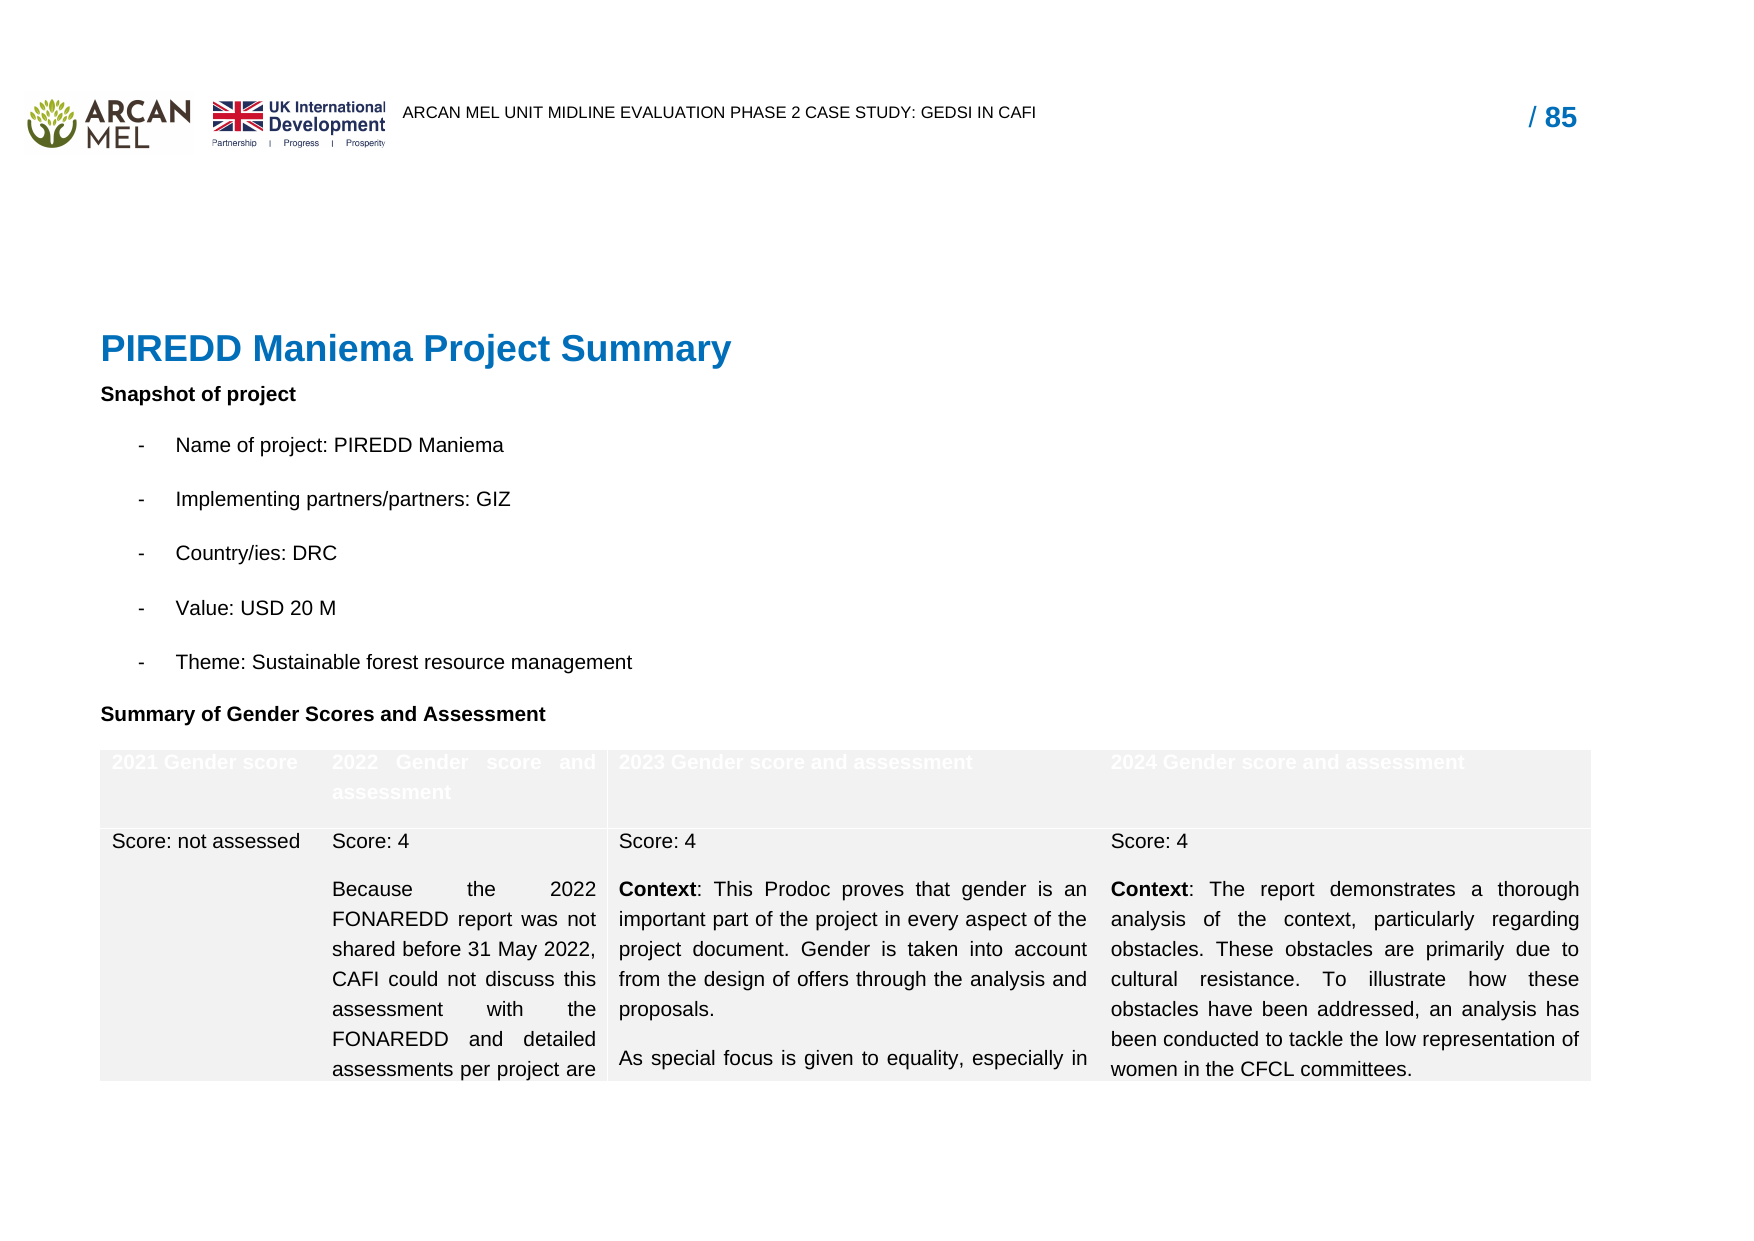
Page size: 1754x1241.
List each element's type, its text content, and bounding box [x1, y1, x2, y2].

table_cell Score: 4 [1099, 829, 1591, 877]
table_header 2024 Gender score and assessment [1099, 750, 1591, 828]
list Value: USD 20 M [138, 593, 1577, 621]
table_cell [100, 877, 321, 1081]
list Implementing partners/partners: GIZ [138, 484, 1577, 513]
list Name of project: PIREDD Maniema [138, 430, 1577, 458]
table_cell Context: This Prodoc proves that gender is an important part of the project in every aspect of the project document. Gender is taken into account from the design of offers through the analysis and proposals. As special focus is given to equality, especially in [608, 877, 1099, 1081]
text Snapshot of project [100, 381, 1577, 405]
table_cell Context: The report demonstrates a thorough analysis of the context, particularly regarding obstacles. These obstacles are primarily due to cultural resistance. To illustrate how these obstacles have been addressed, an analysis has been conducted to tackle the low representation of women in the CFCL committees. [1099, 877, 1591, 1081]
list Country/ies: DRC [138, 538, 1577, 567]
text PIREDD Maniema Project Summary [100, 334, 1577, 369]
table_cell Score: not assessed [100, 829, 321, 877]
table_cell Score: 4 [321, 829, 607, 877]
table_header 2022 Gender score and assessment [321, 750, 607, 828]
table_header 2023 Gender score and assessment [608, 750, 1099, 828]
list Theme: Sustainable forest resource management [138, 647, 1577, 676]
table_header 2021 Gender score [100, 750, 321, 828]
text Summary of Gender Scores and Assessment [100, 701, 1577, 725]
table_cell Score: 4 [608, 829, 1099, 877]
table_cell Because the 2022 FONAREDD report was not shared before 31 May 2022, CAFI could not discuss this assessment with the FONAREDD and detailed assessments per project are [321, 877, 607, 1081]
